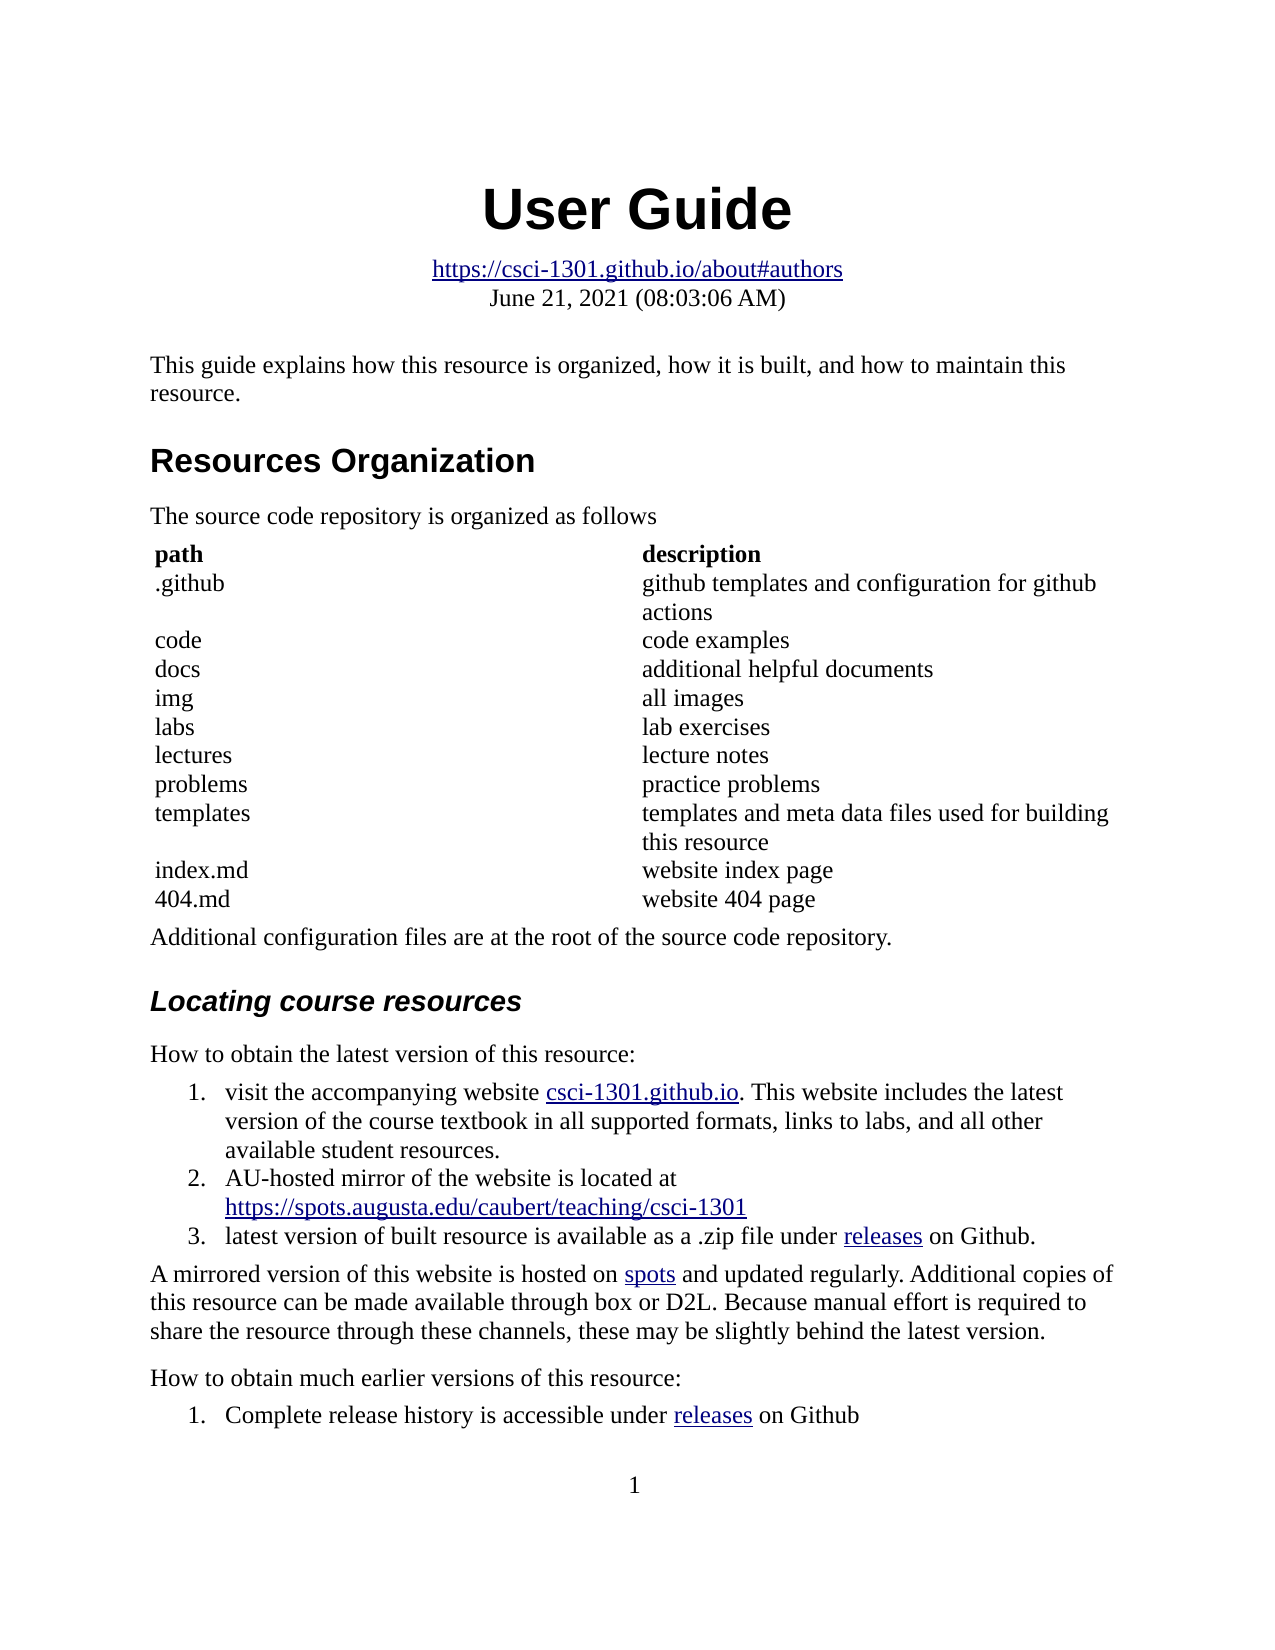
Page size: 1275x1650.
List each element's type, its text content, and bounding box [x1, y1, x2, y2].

table_cell practice problems [638, 769, 1125, 798]
table_cell problems [150, 769, 637, 798]
table_cell templates and meta data files used for building this resource [638, 798, 1125, 855]
table_header path [150, 539, 637, 568]
table_cell all images [638, 683, 1125, 712]
text How to obtain much earlier versions of this resource: [150, 1363, 1125, 1392]
subtitle Locating course resources [150, 984, 1125, 1018]
table_cell 404.md [150, 884, 637, 913]
table_cell website index page [638, 855, 1125, 884]
table_cell code examples [638, 625, 1125, 654]
text Additional configuration files are at the root of the source code repository. [150, 922, 1125, 951]
table_cell website 404 page [638, 884, 1125, 913]
text This guide explains how this resource is organized, how it is built, and how to maintain this resource. [150, 350, 1125, 407]
title User Guide [150, 175, 1125, 242]
text June 21, 2021 (08:03:06 AM) [150, 283, 1125, 312]
table_cell index.md [150, 855, 637, 884]
list visit the accompanying website csci-1301.github.io. This website includes the latest version of the course textbook in all supported formats, links to labs, and all other available student resources. [187, 1077, 1125, 1163]
table_cell additional helpful documents [638, 654, 1125, 683]
list latest version of built resource is available as a .zip file under releases on Github. [187, 1221, 1125, 1250]
table_cell labs [150, 712, 637, 740]
table_cell img [150, 683, 637, 712]
table_cell .github [150, 568, 637, 625]
table_cell lab exercises [638, 712, 1125, 740]
text How to obtain the latest version of this resource: [150, 1039, 1125, 1068]
table_cell github templates and configuration for github actions [638, 568, 1125, 625]
table_cell templates [150, 798, 637, 855]
text The source code repository is organized as follows [150, 501, 1125, 530]
text https://csci-1301.github.io/about#authors [150, 254, 1125, 283]
table_cell docs [150, 654, 637, 683]
table_header description [638, 539, 1125, 568]
list Complete release history is accessible under releases on Github [187, 1401, 1125, 1429]
subtitle Resources Organization [150, 441, 1125, 480]
table_cell lecture notes [638, 740, 1125, 769]
table_cell code [150, 625, 637, 654]
table_cell lectures [150, 740, 637, 769]
text A mirrored version of this website is hosted on spots and updated regularly. Additional copies of this resource can be made available through box or D2L. Because manual effort is required to share the resource through these channels, these may be slightly behind the latest version. [150, 1259, 1125, 1345]
list AU-hosted mirror of the website is located at https://spots.augusta.edu/caubert/teaching/csci-1301 [187, 1163, 1125, 1221]
